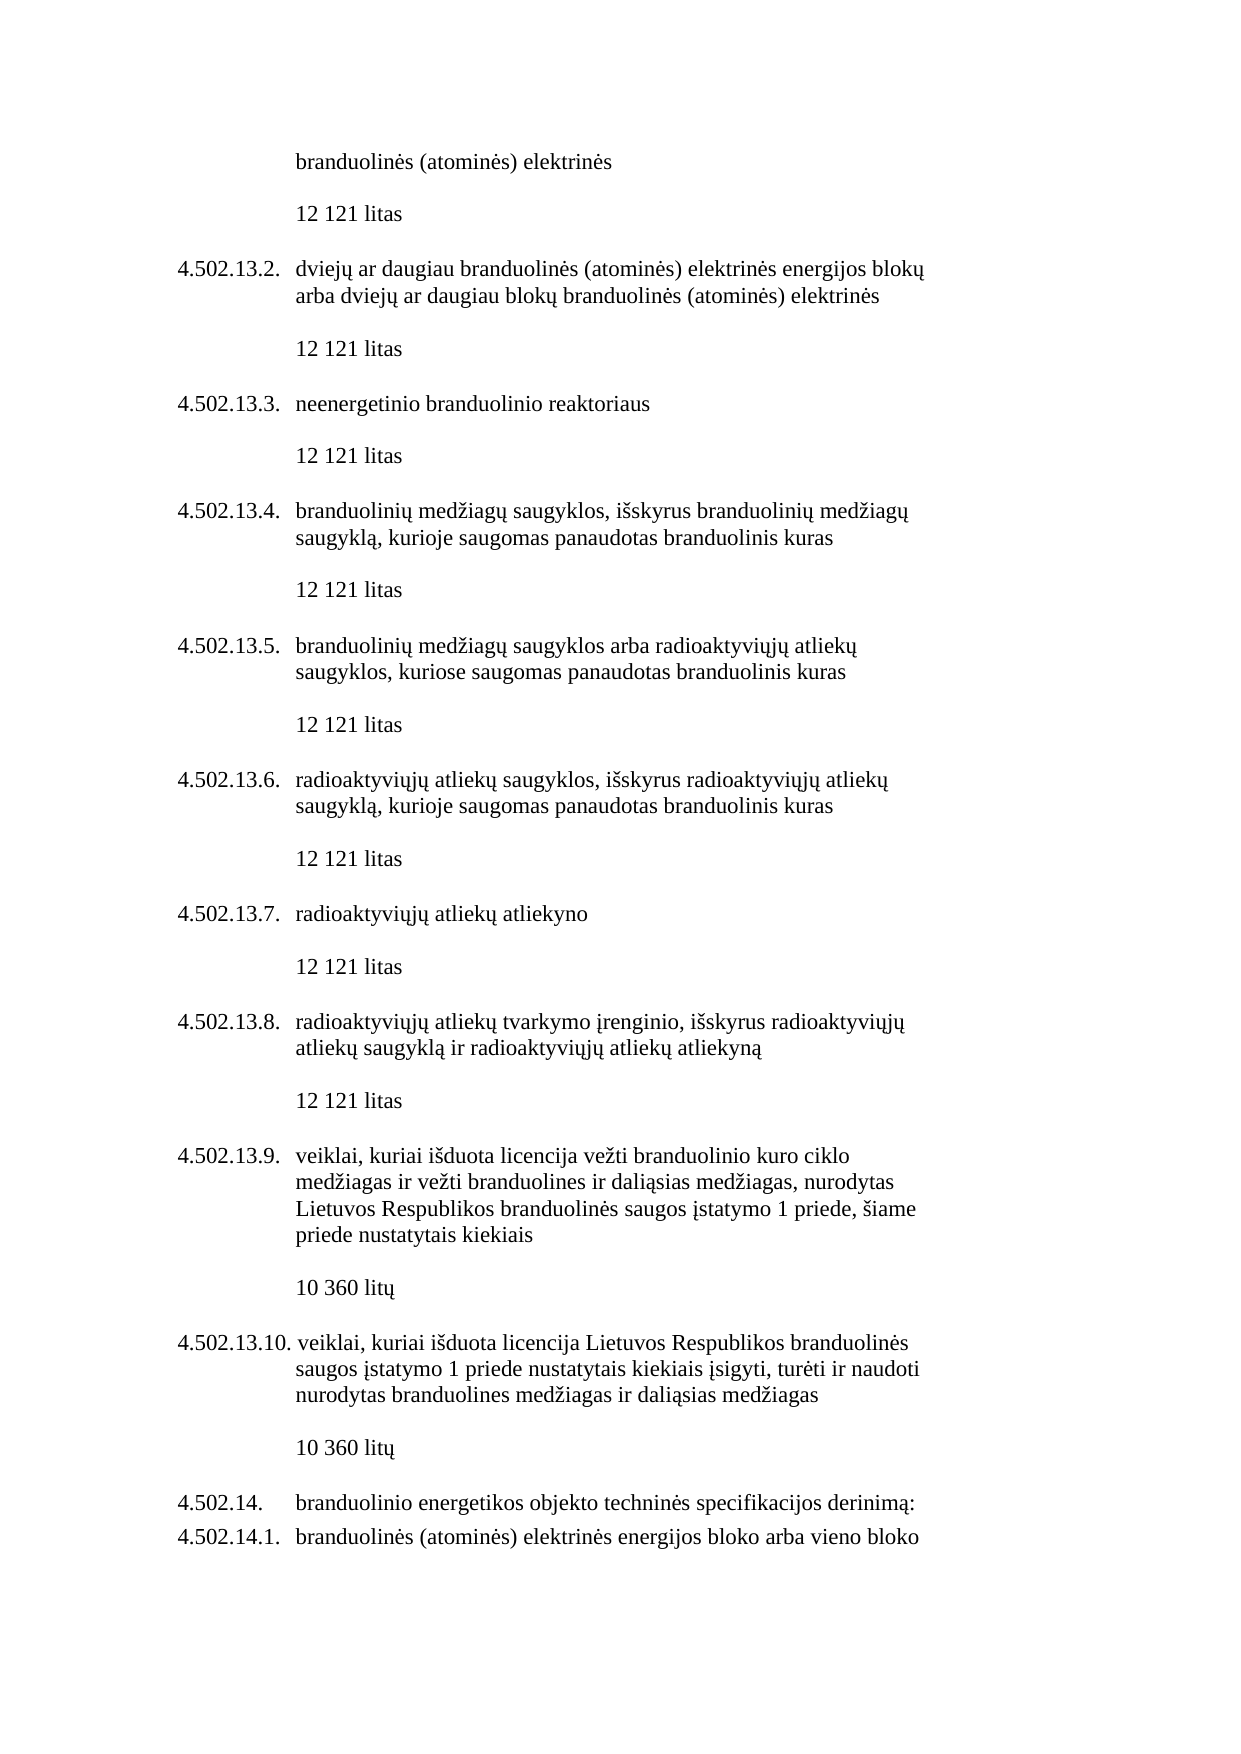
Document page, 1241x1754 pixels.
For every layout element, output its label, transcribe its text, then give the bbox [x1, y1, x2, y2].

text 4.502.13.10. veiklai, kuriai išduota licencija Lietuvos Respublikos branduolinės [177, 1329, 930, 1355]
text 4.502.13.7. radioaktyviųjų atliekų atliekyno 12 121 litas [177, 900, 945, 979]
text 4.502.14.1. branduolinės (atominės) elektrinės energijos bloko arba vieno bloko [177, 1523, 930, 1549]
text 4.502.13.4. branduolinių medžiagų saugyklos, išskyrus branduolinių medžiagų [177, 497, 930, 524]
text priede nustatytais kiekiais 10 360 litų [177, 1221, 930, 1300]
text saugyklą, kurioje saugomas panaudotas branduolinis kuras 12 121 litas [177, 524, 930, 603]
text 4.502.14. branduolinio energetikos objekto techninės specifikacijos derinimą: [177, 1489, 945, 1516]
text 4.502.13.5. branduolinių medžiagų saugyklos arba radioaktyviųjų atliekų [177, 632, 930, 658]
text 4.502.13.2. dviejų ar daugiau branduolinės (atominės) elektrinės energijos blokų [177, 256, 930, 282]
text saugos įstatymo 1 priede nustatytais kiekiais įsigyti, turėti ir naudoti [177, 1355, 930, 1382]
text branduolinės (atominės) elektrinės 12 121 litas [177, 148, 930, 227]
text nurodytas branduolines medžiagas ir daliąsias medžiagas 10 360 litų [177, 1382, 930, 1461]
text atliekų saugyklą ir radioaktyviųjų atliekų atliekyną 12 121 litas [177, 1034, 930, 1113]
text 4.502.13.8. radioaktyviųjų atliekų tvarkymo įrenginio, išskyrus radioaktyviųjų [177, 1008, 930, 1034]
text 4.502.13.3. neenergetinio branduolinio reaktoriaus 12 121 litas [177, 390, 945, 469]
text medžiagas ir vežti branduolines ir daliąsias medžiagas, nurodytas [177, 1168, 930, 1195]
text 4.502.13.9. veiklai, kuriai išduota licencija vežti branduolinio kuro ciklo [177, 1142, 930, 1168]
text Lietuvos Respublikos branduolinės saugos įstatymo 1 priede, šiame [177, 1195, 930, 1221]
text arba dviejų ar daugiau blokų branduolinės (atominės) elektrinės 12 121 litas [177, 282, 930, 361]
text saugyklą, kurioje saugomas panaudotas branduolinis kuras 12 121 litas [177, 792, 930, 871]
text 4.502.13.6. radioaktyviųjų atliekų saugyklos, išskyrus radioaktyviųjų atliekų [177, 766, 930, 792]
text saugyklos, kuriose saugomas panaudotas branduolinis kuras 12 121 litas [177, 658, 930, 737]
